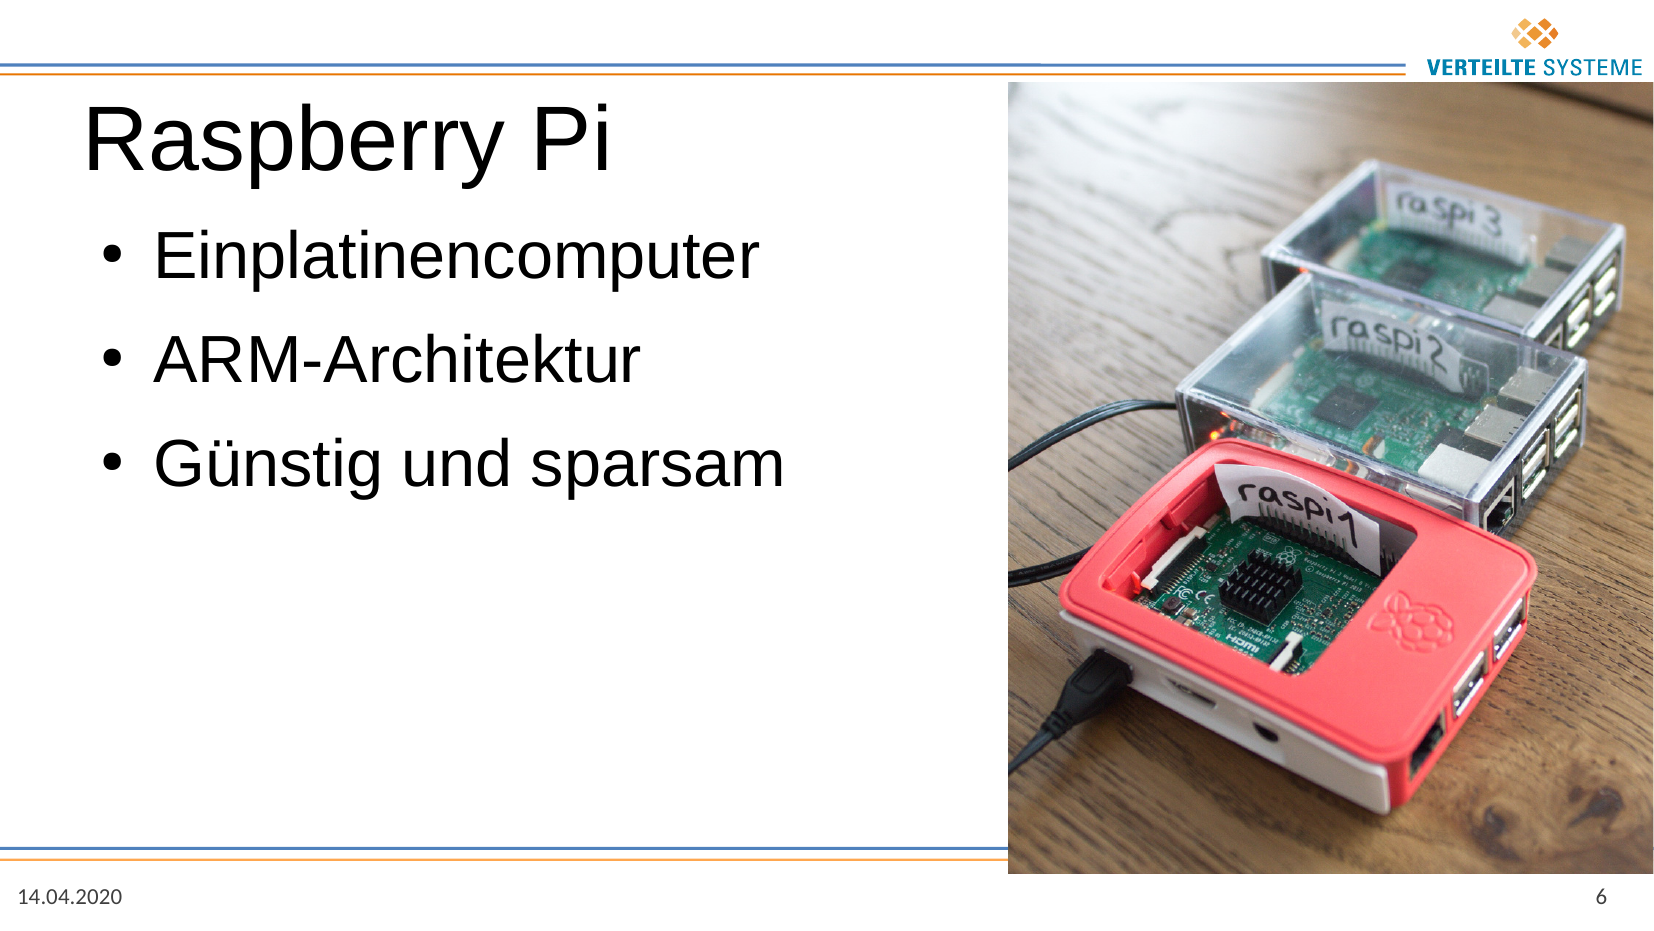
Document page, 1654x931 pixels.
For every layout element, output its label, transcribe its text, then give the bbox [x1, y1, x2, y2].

title Raspberry Pi [82, 60, 875, 216]
list Einplatinencomputer ARM-Architektur Günstig und sparsam [82, 217, 886, 758]
picture [1008, 82, 1654, 875]
